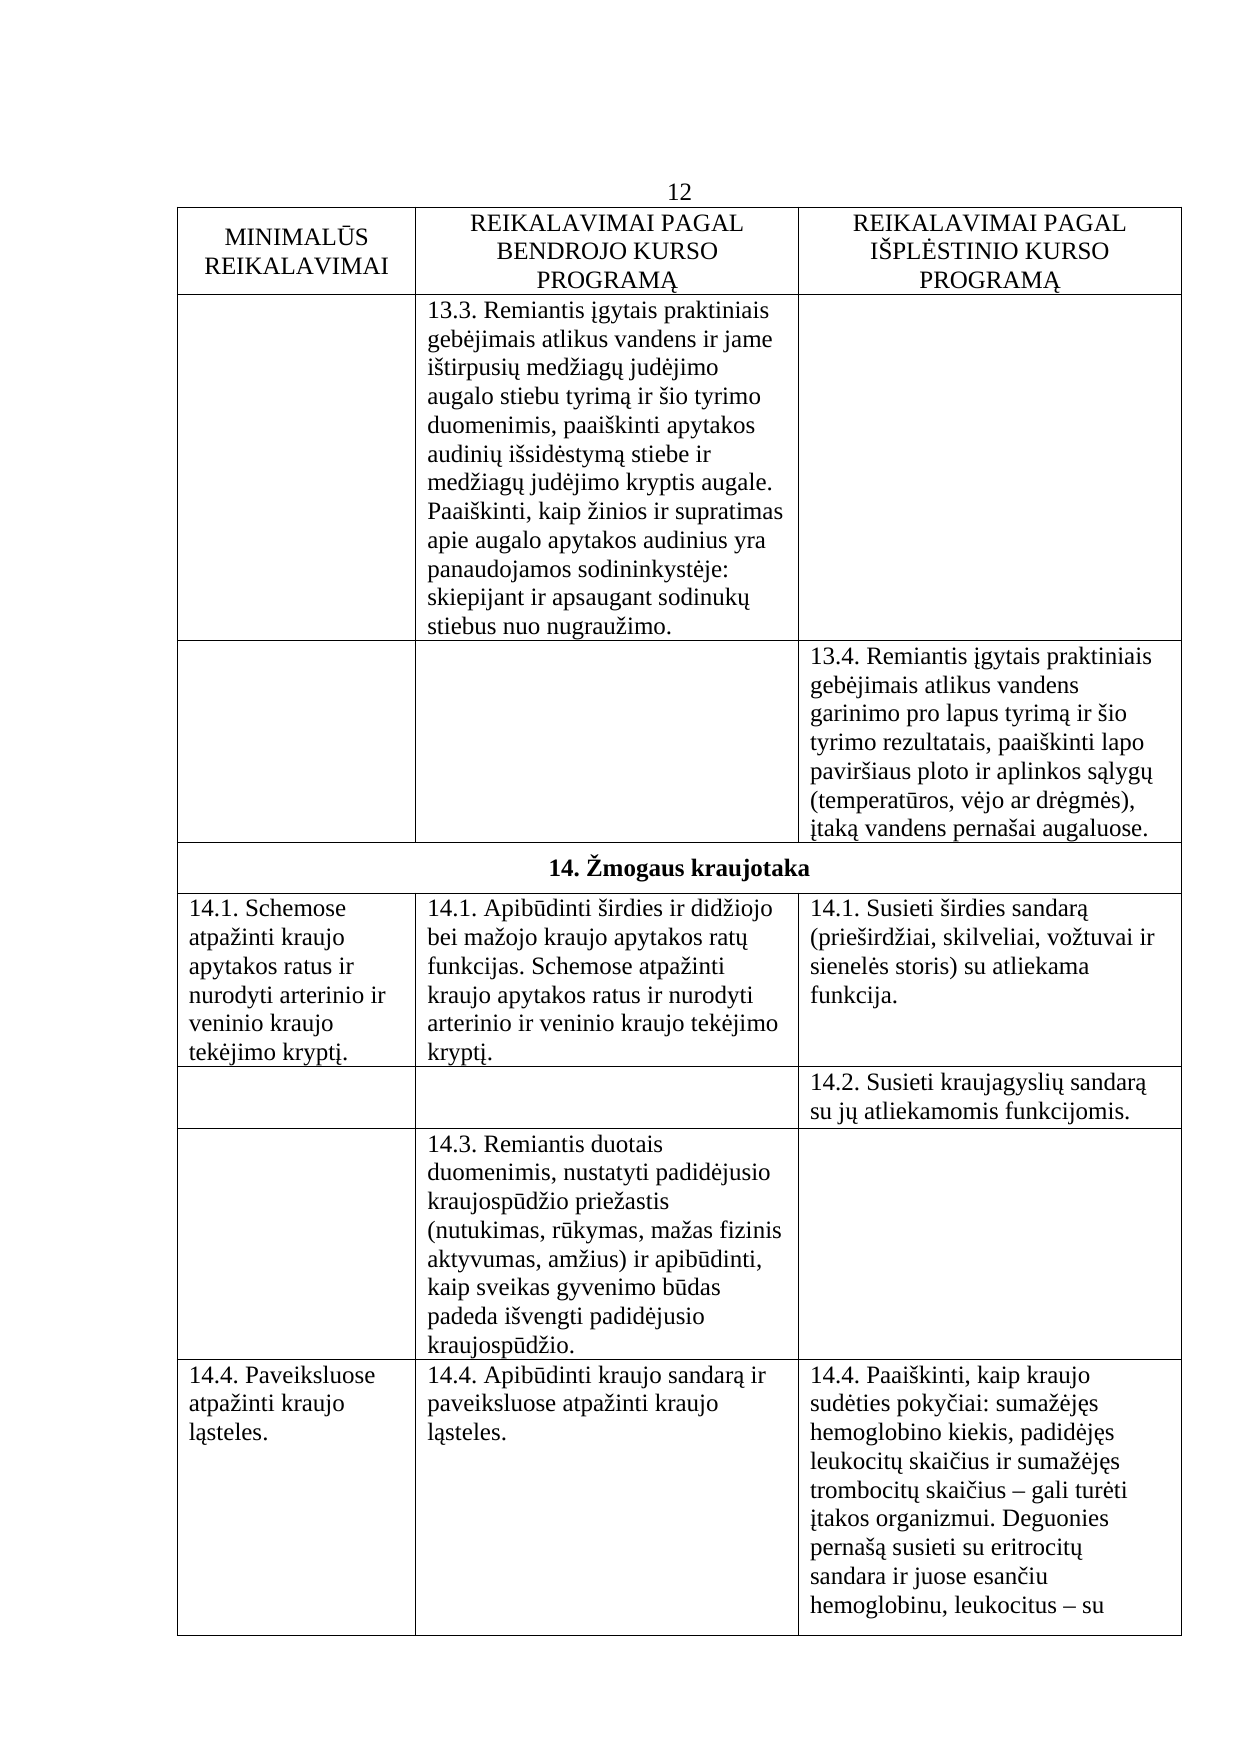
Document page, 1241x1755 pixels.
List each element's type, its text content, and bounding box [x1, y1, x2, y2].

table_cell 14.2. Susieti kraujagyslių sandarą su jų atliekamomis funkcijomis. [799, 1067, 1181, 1128]
table_cell [799, 295, 1181, 640]
table_cell 14.4. Paaiškinti, kaip kraujo sudėties pokyčiai: sumažėjęs hemoglobino kiekis, padidėjęs leukocitų skaičius ir sumažėjęs trombocitų skaičius – gali turėti įtakos organizmui. Deguonies pernašą susieti su eritrocitų sandara ir juose esančiu hemoglobinu, leukocitus – su [799, 1360, 1181, 1635]
table_cell 13.3. Remiantis įgytais praktiniais gebėjimais atlikus vandens ir jame ištirpusių medžiagų judėjimo augalo stiebu tyrimą ir šio tyrimo duomenimis, paaiškinti apytakos audinių išsidėstymą stiebe ir medžiagų judėjimo kryptis augale. Paaiškinti, kaip žinios ir supratimas apie augalo apytakos audinius yra panaudojamos sodininkystėje: skiepijant ir apsaugant sodinukų stiebus nuo nugraužimo. [416, 295, 798, 640]
table_header REIKALAVIMAI PAGAL IŠPLĖSTINIO KURSO PROGRAMĄ [799, 208, 1181, 294]
table_cell 14.1. Apibūdinti širdies ir didžiojo bei mažojo kraujo apytakos ratų funkcijas. Schemose atpažinti kraujo apytakos ratus ir nurodyti arterinio ir veninio kraujo tekėjimo kryptį. [416, 894, 798, 1066]
table_cell [178, 641, 415, 842]
table_cell 14.1. Susieti širdies sandarą (prieširdžiai, skilveliai, vožtuvai ir sienelės storis) su atliekama funkcija. [799, 894, 1181, 1066]
table_cell [178, 1129, 415, 1359]
table_header MINIMALŪS REIKALAVIMAI [178, 208, 415, 294]
table_cell 14. Žmogaus kraujotaka [178, 843, 1181, 892]
table_cell [178, 295, 415, 640]
table_cell 14.4. Apibūdinti kraujo sandarą ir paveiksluose atpažinti kraujo ląsteles. [416, 1360, 798, 1635]
table_cell 14.3. Remiantis duotais duomenimis, nustatyti padidėjusio kraujospūdžio priežastis (nutukimas, rūkymas, mažas fizinis aktyvumas, amžius) ir apibūdinti, kaip sveikas gyvenimo būdas padeda išvengti padidėjusio kraujospūdžio. [416, 1129, 798, 1359]
table_cell [416, 1067, 798, 1128]
table_cell 14.1. Schemose atpažinti kraujo apytakos ratus ir nurodyti arterinio ir veninio kraujo tekėjimo kryptį. [178, 894, 415, 1066]
table_cell [416, 641, 798, 842]
table_cell 14.4. Paveiksluose atpažinti kraujo ląsteles. [178, 1360, 415, 1635]
table_cell 13.4. Remiantis įgytais praktiniais gebėjimais atlikus vandens garinimo pro lapus tyrimą ir šio tyrimo rezultatais, paaiškinti lapo paviršiaus ploto ir aplinkos sąlygų (temperatūros, vėjo ar drėgmės), įtaką vandens pernašai augaluose. [799, 641, 1181, 842]
table_header REIKALAVIMAI PAGAL BENDROJO KURSO PROGRAMĄ [416, 208, 798, 294]
table_cell [178, 1067, 415, 1128]
table_cell [799, 1129, 1181, 1359]
